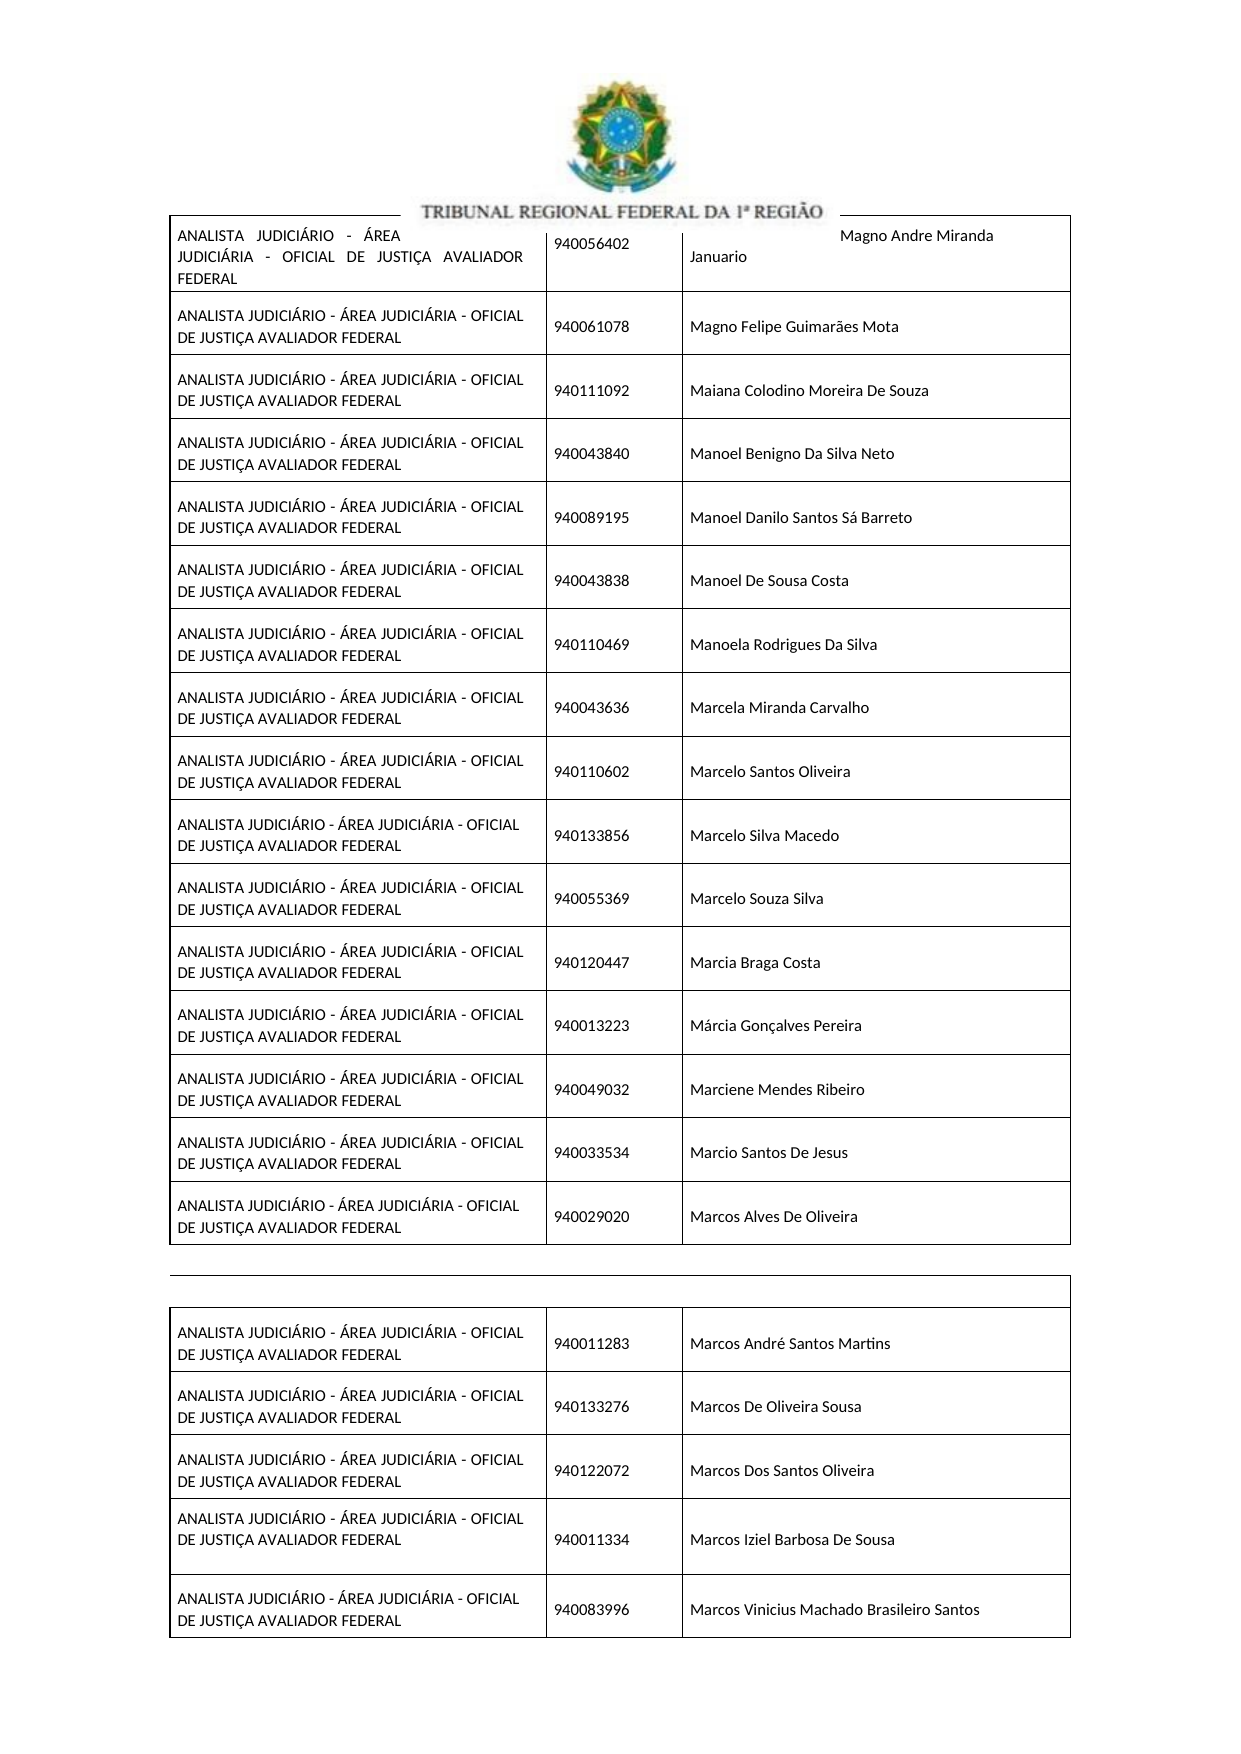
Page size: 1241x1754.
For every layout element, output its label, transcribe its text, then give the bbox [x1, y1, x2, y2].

table_cell 940043838 [547, 546, 682, 608]
table_cell Marcos Dos Santos Oliveira [683, 1435, 1070, 1498]
table_cell Marcos André Santos Martins [683, 1308, 1070, 1371]
table_cell ANALISTA JUDICIÁRIO - ÁREA JUDICIÁRIA - OFICIAL DE JUSTIÇA AVALIADOR FEDERAL [171, 737, 546, 799]
table_cell 940011334 [547, 1499, 682, 1573]
table_cell 940089195 [547, 482, 682, 545]
table_cell Marciene Mendes Ribeiro [683, 1055, 1070, 1117]
table_cell ANALISTA JUDICIÁRIO - ÁREA JUDICIÁRIA - OFICIAL DE JUSTIÇA AVALIADOR FEDERAL [171, 1499, 546, 1573]
table_cell ANALISTA JUDICIÁRIO - ÁREA JUDICIÁRIA - OFICIAL DE JUSTIÇA AVALIADOR FEDERAL [171, 482, 546, 545]
table_cell ANALISTA JUDICIÁRIO - ÁREA JUDICIÁRIA - OFICIAL DE JUSTIÇA AVALIADOR FEDERAL [171, 355, 546, 418]
table_cell 940110602 [547, 737, 682, 799]
table_header CARGO [170, 1276, 546, 1307]
table_cell Maiana Colodino Moreira De Souza [683, 355, 1070, 418]
table_cell ANALISTA JUDICIÁRIO - ÁREA JUDICIÁRIA - OFICIAL DE JUSTIÇA AVALIADOR FEDERAL [171, 1575, 546, 1637]
table_header INSCRIÇÃO [546, 1276, 683, 1307]
table_cell ANALISTA JUDICIÁRIO - ÁREA JUDICIÁRIA - OFICIAL DE JUSTIÇA AVALIADOR FEDERAL [171, 1372, 546, 1434]
table_cell 940029020 [547, 1182, 682, 1244]
table_cell Marcela Miranda Carvalho [683, 673, 1070, 736]
table_cell 940055369 [547, 864, 682, 926]
table_cell Marcos Vinicius Machado Brasileiro Santos [683, 1575, 1070, 1637]
table_cell Magno Andre Miranda Januario [683, 216, 1070, 291]
table_cell ANALISTA JUDICIÁRIO - ÁREA JUDICIÁRIA - OFICIAL DE JUSTIÇA AVALIADOR FEDERAL [171, 546, 546, 608]
table_cell 940056402 [547, 233, 682, 291]
table_cell ANALISTA JUDICIÁRIO - ÁREA JUDICIÁRIA - OFICIAL DE JUSTIÇA AVALIADOR FEDERAL [171, 864, 546, 926]
table_cell Marcio Santos De Jesus [683, 1118, 1070, 1181]
table_cell ANALISTA JUDICIÁRIO - ÁREA JUDICIÁRIA - OFICIAL DE JUSTIÇA AVALIADOR FEDERAL [171, 800, 546, 863]
table_cell ANALISTA JUDICIÁRIO - ÁREA JUDICIÁRIA - OFICIAL DE JUSTIÇA AVALIADOR FEDERAL [171, 927, 546, 990]
table_cell ANALISTA JUDICIÁRIO - ÁREA JUDICIÁRIA - OFICIAL DE JUSTIÇA AVALIADOR FEDERAL [171, 1308, 546, 1371]
table_cell Manoel De Sousa Costa [683, 546, 1070, 608]
table_cell Marcelo Santos Oliveira [683, 737, 1070, 799]
table_cell ANALISTA JUDICIÁRIO - ÁREA JUDICIÁRIA - OFICIAL DE JUSTIÇA AVALIADOR FEDERAL [171, 609, 546, 672]
table_cell 940083996 [547, 1575, 682, 1637]
table_cell ANALISTA JUDICIÁRIO - ÁREA JUDICIÁRIA - OFICIAL DE JUSTIÇA AVALIADOR FEDERAL [171, 216, 546, 291]
table_cell ANALISTA JUDICIÁRIO - ÁREA JUDICIÁRIA - OFICIAL DE JUSTIÇA AVALIADOR FEDERAL [171, 1435, 546, 1498]
table_cell Marcelo Silva Macedo [683, 800, 1070, 863]
table_cell ANALISTA JUDICIÁRIO - ÁREA JUDICIÁRIA - OFICIAL DE JUSTIÇA AVALIADOR FEDERAL [171, 1118, 546, 1181]
table_cell ANALISTA JUDICIÁRIO - ÁREA JUDICIÁRIA - OFICIAL DE JUSTIÇA AVALIADOR FEDERAL [171, 1055, 546, 1117]
table_cell Magno Felipe Guimarães Mota [683, 292, 1070, 354]
table_cell Marcos De Oliveira Sousa [683, 1372, 1070, 1434]
table_cell Manoel Benigno Da Silva Neto [683, 419, 1070, 481]
table_cell ANALISTA JUDICIÁRIO - ÁREA JUDICIÁRIA - OFICIAL DE JUSTIÇA AVALIADOR FEDERAL [171, 419, 546, 481]
table_cell ANALISTA JUDICIÁRIO - ÁREA JUDICIÁRIA - OFICIAL DE JUSTIÇA AVALIADOR FEDERAL [171, 673, 546, 736]
table_cell ANALISTA JUDICIÁRIO - ÁREA JUDICIÁRIA - OFICIAL DE JUSTIÇA AVALIADOR FEDERAL [171, 292, 546, 354]
table_cell 940011283 [547, 1308, 682, 1371]
table_cell ANALISTA JUDICIÁRIO - ÁREA JUDICIÁRIA - OFICIAL DE JUSTIÇA AVALIADOR FEDERAL [171, 1182, 546, 1244]
table_cell 940110469 [547, 609, 682, 672]
table_cell 940133856 [547, 800, 682, 863]
table_cell 940033534 [547, 1118, 682, 1181]
table_cell Marcelo Souza Silva [683, 864, 1070, 926]
table_header NOME [683, 1276, 1070, 1307]
table_cell 940111092 [547, 355, 682, 418]
table_cell ANALISTA JUDICIÁRIO - ÁREA JUDICIÁRIA - OFICIAL DE JUSTIÇA AVALIADOR FEDERAL [171, 991, 546, 1053]
table_cell Manoela Rodrigues Da Silva [683, 609, 1070, 672]
table_cell 940120447 [547, 927, 682, 990]
table_cell 940122072 [547, 1435, 682, 1498]
table_cell Manoel Danilo Santos Sá Barreto [683, 482, 1070, 545]
table_cell Márcia Gonçalves Pereira [683, 991, 1070, 1053]
table_cell 940013223 [547, 991, 682, 1053]
table_cell 940043636 [547, 673, 682, 736]
table_cell Marcos Iziel Barbosa De Sousa [683, 1499, 1070, 1573]
table_cell Marcia Braga Costa [683, 927, 1070, 990]
table_cell 940049032 [547, 1055, 682, 1117]
table_cell 940043840 [547, 419, 682, 481]
table_cell 940133276 [547, 1372, 682, 1434]
table_cell Marcos Alves De Oliveira [683, 1182, 1070, 1244]
table_cell 940061078 [547, 292, 682, 354]
